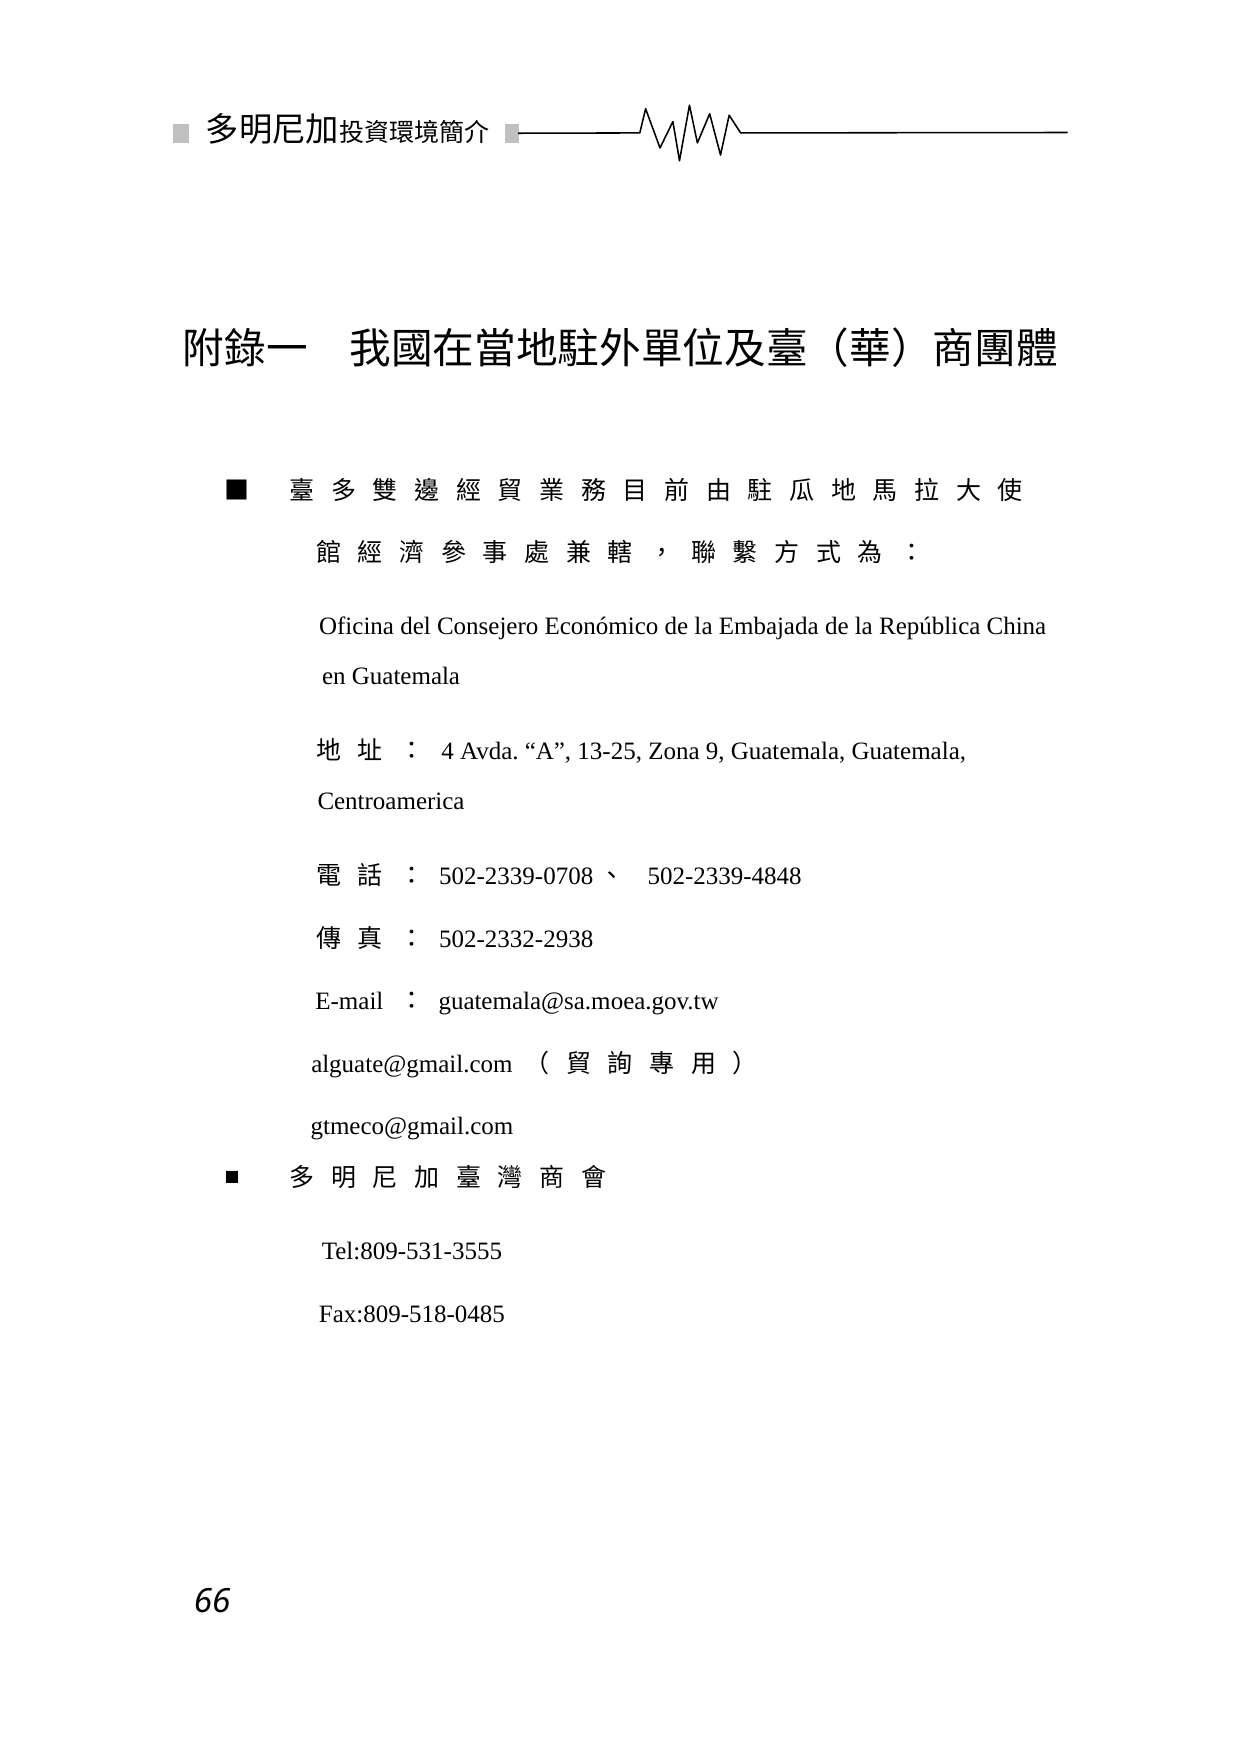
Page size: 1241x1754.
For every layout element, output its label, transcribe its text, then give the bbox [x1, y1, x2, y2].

text 電話：502-2339-0708、502-2339-4848 [207, 822, 1058, 884]
text 傳真：502-2332-2938 [207, 884, 1058, 947]
text alguate@gmail.com（貿詢專用） [207, 1009, 1058, 1072]
text gtmeco@gmail.com [207, 1072, 1058, 1134]
text Oficina del Consejero Económico de la Embajada de la República China en Guatemala [207, 572, 1058, 697]
text 附錄一 我國在當地駐外單位及臺（華）商團體 [183, 304, 1058, 366]
text Tel:809-531-3555 [207, 1197, 1058, 1259]
text ■ 多明尼加臺灣商會 [207, 1134, 1058, 1197]
text E-mail：guatemala@sa.moea.gov.tw [207, 947, 1058, 1009]
text ■ 臺多雙邊經貿業務目前由駐瓜地馬拉大使館經濟參事處兼轄，聯繫方式為： [207, 447, 1058, 572]
text 地址：4 Avda. “A”, 13-25, Zona 9, Guatemala, Guatemala, Centroamerica [207, 697, 1058, 822]
text Fax:809-518-0485 [207, 1259, 1058, 1322]
